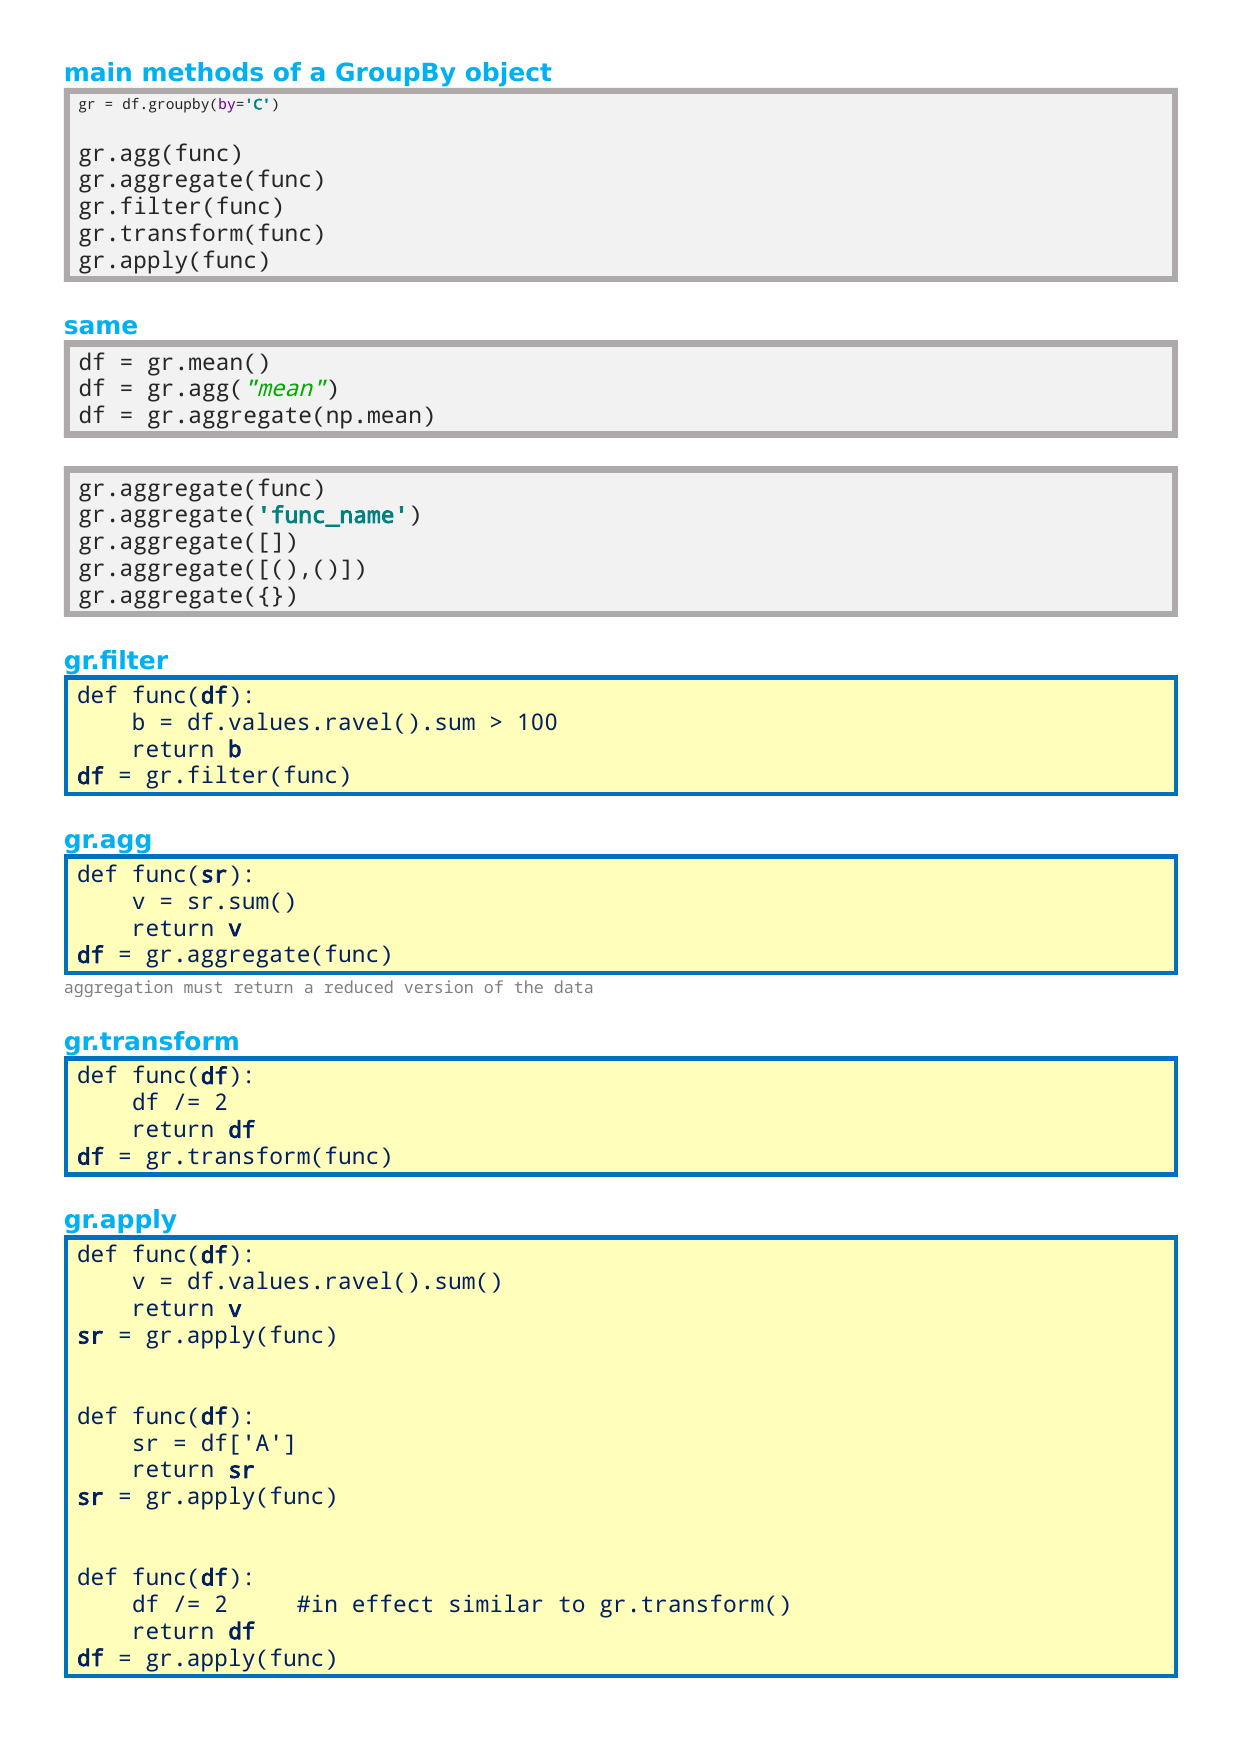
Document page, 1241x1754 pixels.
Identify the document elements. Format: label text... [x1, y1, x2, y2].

text gr = df.groupby(by='C') [70, 94, 1172, 131]
text df /= 2 #in effect similar to gr.transform() [68, 1584, 1174, 1611]
text df = gr.apply(func) [68, 1638, 1174, 1674]
text return v [68, 1289, 1174, 1316]
text df /= 2 [68, 1083, 1174, 1110]
text b = df.values.ravel().sum > 100 [68, 702, 1174, 729]
text df = gr.filter(func) [68, 756, 1174, 792]
text df = gr.aggregate(np.mean) [70, 394, 1172, 431]
text sr = gr.apply(func) [68, 1316, 1174, 1342]
text aggregation must return a reduced version of the data [63, 975, 1178, 998]
text return df [68, 1110, 1174, 1137]
text df = gr.agg("mean") [70, 367, 1172, 394]
text v = df.values.ravel().sum() [68, 1262, 1174, 1289]
title gr.transform [63, 1027, 1178, 1056]
text def func(df): [68, 680, 1174, 702]
text sr = df['A'] [68, 1423, 1174, 1450]
text sr = gr.apply(func) [68, 1477, 1174, 1504]
text return sr [68, 1450, 1174, 1477]
title same [63, 311, 1178, 340]
text def func(df): [68, 1396, 1174, 1423]
text return df [68, 1611, 1174, 1638]
text def func(df): [68, 1061, 1174, 1083]
text gr.aggregate(func) gr.aggregate('func_name') gr.aggregate([]) gr.aggregate([(),()]) gr.aggregate({}) [70, 473, 1172, 611]
text return v [68, 908, 1174, 935]
text def func(df): [68, 1557, 1174, 1584]
title gr.apply [63, 1206, 1178, 1235]
text df = gr.mean() [70, 347, 1172, 367]
text v = sr.sum() [68, 881, 1174, 908]
text def func(sr): [68, 859, 1174, 881]
text df = gr.aggregate(func) [68, 935, 1174, 971]
title gr.filter [63, 646, 1178, 675]
title main methods of a GroupBy object [63, 58, 1178, 87]
text df = gr.transform(func) [68, 1137, 1174, 1172]
title gr.agg [63, 825, 1178, 854]
text return b [68, 729, 1174, 756]
text def func(df): [68, 1240, 1174, 1262]
text gr.agg(func) gr.aggregate(func) gr.filter(func) gr.transform(func) gr.apply(func) [70, 131, 1172, 276]
